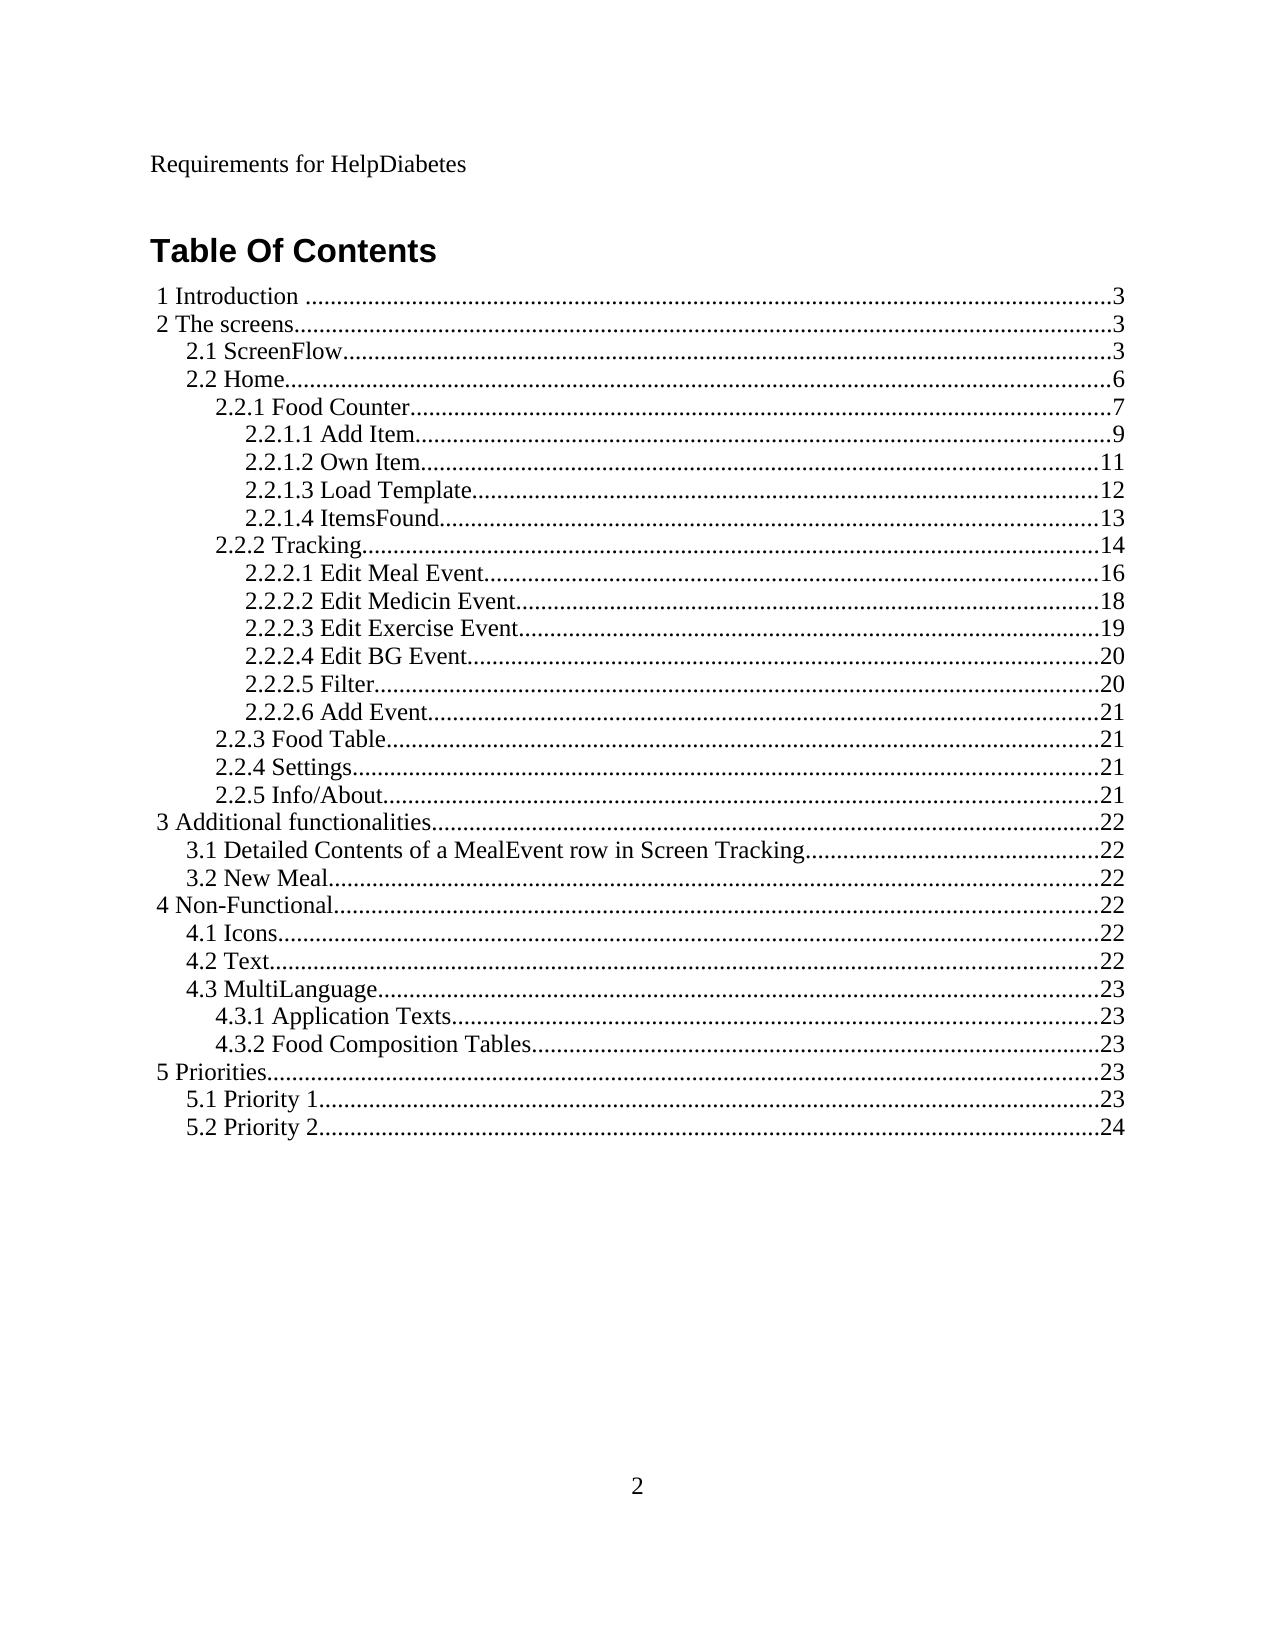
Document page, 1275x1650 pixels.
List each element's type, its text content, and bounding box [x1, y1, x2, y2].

text 2.2.2 Tracking 14 [209, 531, 1125, 559]
subtitle Table Of Contents [150, 232, 1125, 269]
text 2.2.5 Info/About 21 [209, 781, 1125, 808]
text 5.2 Priority 2 24 [179, 1113, 1125, 1141]
text 2.2.2.2 Edit Medicin Event 18 [238, 587, 1125, 614]
text 4.1 Icons 22 [179, 919, 1125, 947]
text 5 Priorities 23 [150, 1058, 1125, 1086]
text 4 Non-Functional 22 [150, 892, 1125, 919]
text 2.2.1 Food Counter 7 [209, 393, 1125, 421]
text 3 Additional functionalities 22 [150, 808, 1125, 836]
text 2.2.1.4 ItemsFound 13 [238, 504, 1125, 531]
text 2.2.2.5 Filter 20 [238, 670, 1125, 698]
text 2.2.1.2 Own Item 11 [238, 448, 1125, 476]
text 2.1 ScreenFlow 3 [179, 337, 1125, 365]
text 3.1 Detailed Contents of a MealEvent row in Screen Tracking 22 [179, 836, 1125, 864]
text 2.2 Home 6 [179, 365, 1125, 393]
text 4.3.2 Food Composition Tables 23 [209, 1030, 1125, 1058]
text 2.2.2.1 Edit Meal Event 16 [238, 559, 1125, 587]
text 5.1 Priority 1 23 [179, 1086, 1125, 1113]
text 4.3 MultiLanguage 23 [179, 975, 1125, 1002]
text 2.2.3 Food Table 21 [209, 725, 1125, 753]
text 2 The screens 3 [150, 310, 1125, 337]
text 2.2.2.4 Edit BG Event 20 [238, 642, 1125, 670]
text 4.3.1 Application Texts 23 [209, 1002, 1125, 1030]
text 2.2.4 Settings 21 [209, 753, 1125, 781]
text 3.2 New Meal 22 [179, 864, 1125, 892]
text 2.2.1.3 Load Template 12 [238, 476, 1125, 504]
text 2.2.2.3 Edit Exercise Event 19 [238, 614, 1125, 642]
text 1 Introduction 3 [150, 282, 1125, 310]
text 4.2 Text 22 [179, 947, 1125, 975]
text 2.2.2.6 Add Event 21 [238, 698, 1125, 725]
text 2.2.1.1 Add Item 9 [238, 421, 1125, 448]
